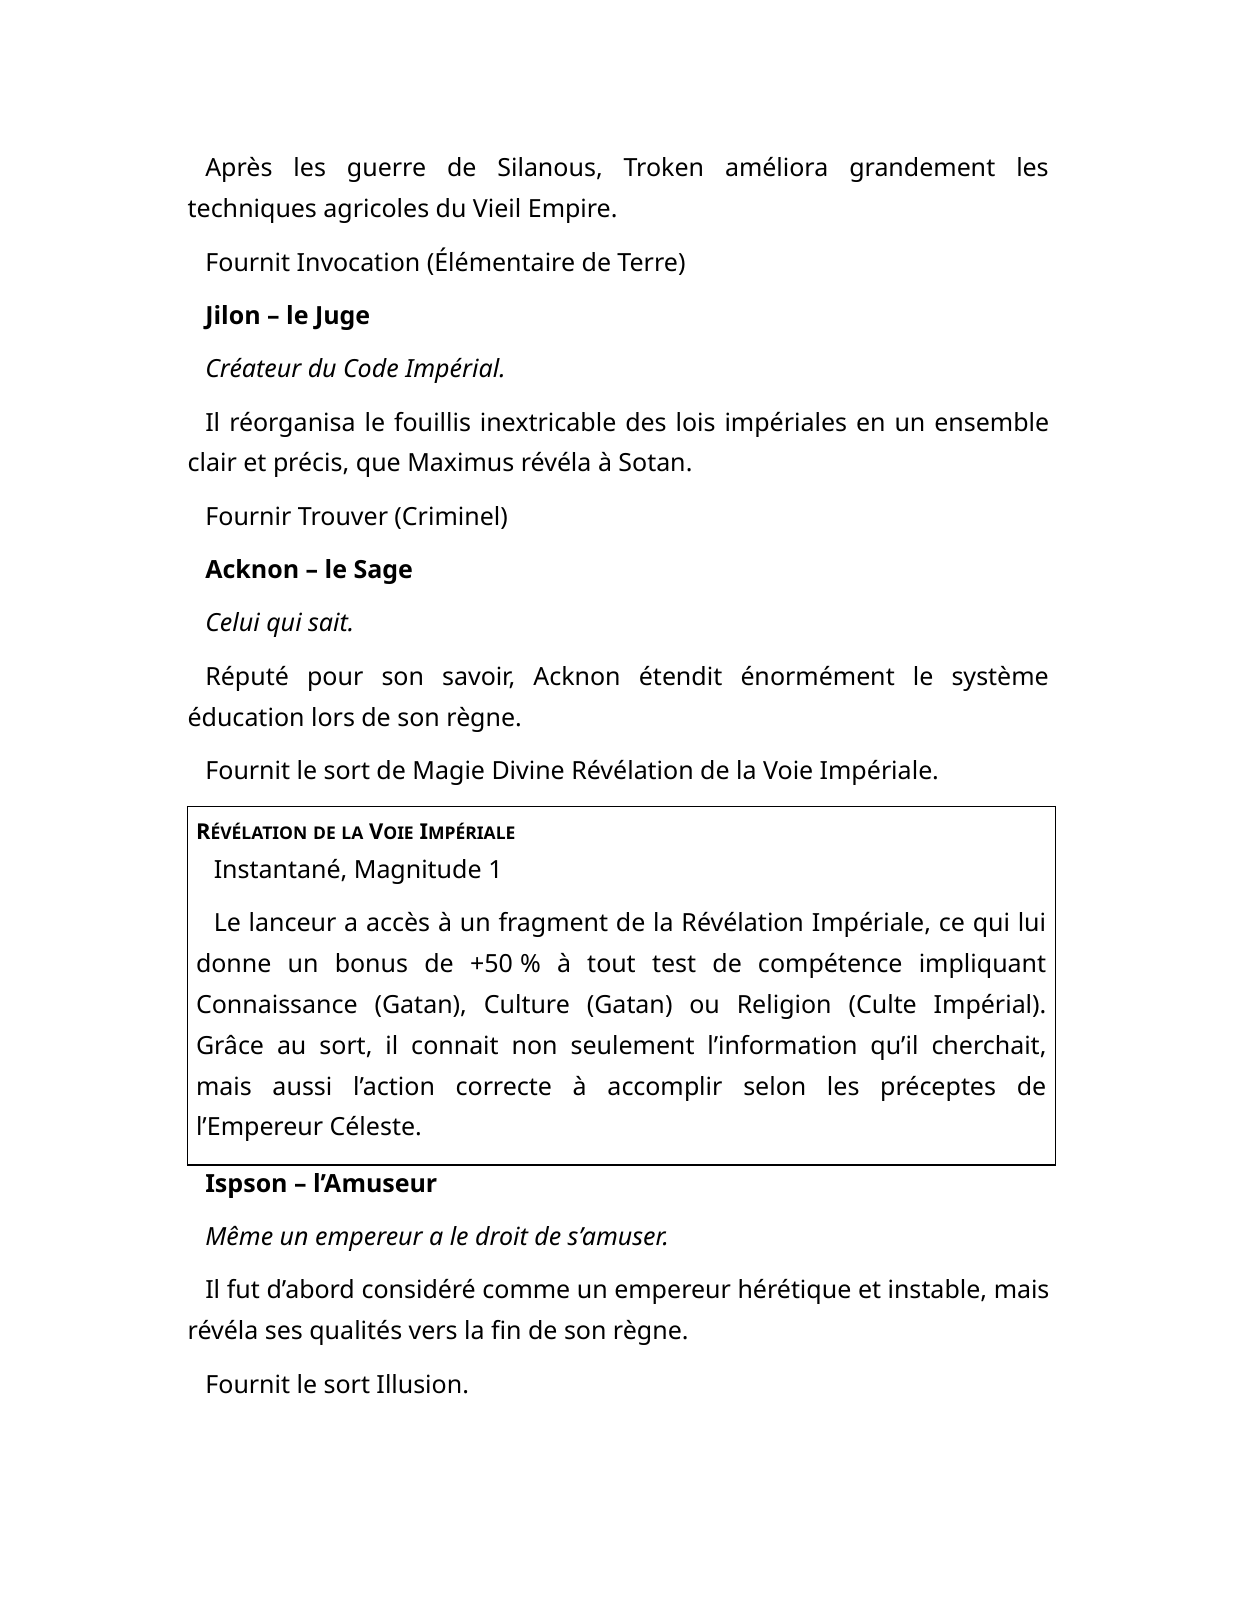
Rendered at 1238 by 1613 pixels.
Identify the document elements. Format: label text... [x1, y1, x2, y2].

text Fournit Invocation (Élémentaire de Terre) [187, 244, 1050, 278]
text Ispson – l’Amuseur [187, 1166, 1050, 1199]
text Créateur du Code Impérial. [187, 351, 1050, 385]
text Fournit le sort Illusion. [187, 1366, 1050, 1400]
text Jilon – le Juge [187, 297, 1050, 332]
text Il réorganisa le fouillis inextricable des lois impériales en un ensemble clair et précis, que Maximus révéla à Sotan. [187, 404, 1050, 479]
text Fournit le sort de Magie Divine Révélation de la Voie Impériale. [187, 752, 1050, 787]
text Il fut d’abord considéré comme un empereur hérétique et instable, mais révéla ses qualités vers la fin de son règne. [187, 1272, 1050, 1347]
text Fournir Trouver (Criminel) [187, 498, 1050, 532]
text Celui qui sait. [187, 605, 1050, 639]
table_header Révélation de la Voie Impériale Instantané, Magnitude 1 Le lanceur a accès à un fragment de la Révélation Impériale, ce qui lui donne un bonus de +50 % à tout test de compétence impliquant Connaissance (Gatan), Culture (Gatan) ou Religion (Culte Impérial). Grâce au sort, il connait non seulement l’information qu’il cherchait, mais aussi l’action correcte à accomplir selon les préceptes de l’Empereur Céleste. [188, 807, 1055, 1164]
text Réputé pour son savoir, Acknon étendit énormément le système éducation lors de son règne. [187, 658, 1050, 733]
text Même un empereur a le droit de s’amuser. [187, 1219, 1050, 1253]
text Acknon – le Sage [187, 552, 1050, 586]
text Après les guerre de Silanous, Troken améliora grandement les techniques agricoles du Vieil Empire. [187, 150, 1050, 225]
